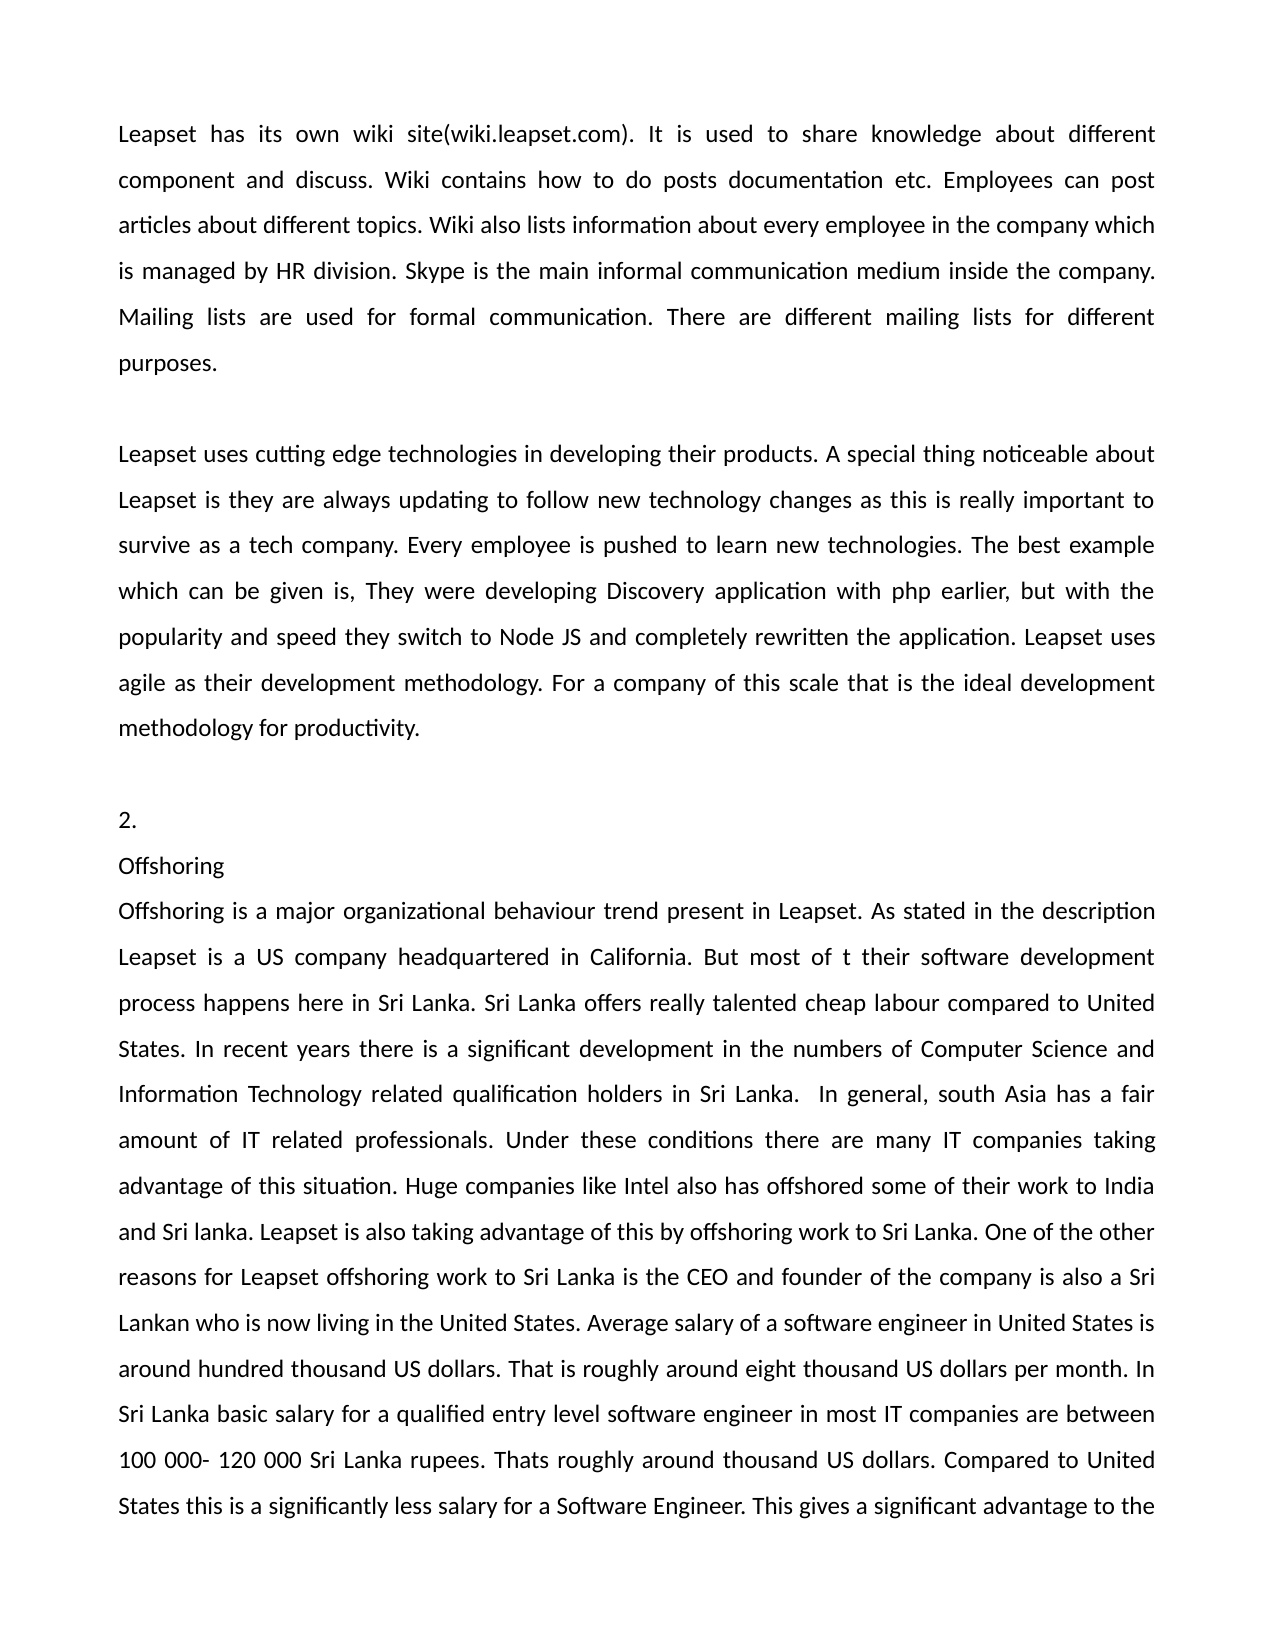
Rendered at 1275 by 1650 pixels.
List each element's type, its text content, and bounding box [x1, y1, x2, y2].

text Offshoring is a major organizational behaviour trend present in Leapset. As stated in the description Leapset is a US company headquartered in California. But most of t their software development process happens here in Sri Lanka. Sri Lanka offers really talented cheap labour compared to United States. In recent years there is a significant development in the numbers of Computer Science and Information Technology related qualification holders in Sri Lanka. In general, south Asia has a fair amount of IT related professionals. Under these conditions there are many IT companies taking advantage of this situation. Huge companies like Intel also has offshored some of their work to India and Sri lanka. Leapset is also taking advantage of this by offshoring work to Sri Lanka. One of the other reasons for Leapset offshoring work to Sri Lanka is the CEO and founder of the company is also a Sri Lankan who is now living in the United States. Average salary of a software engineer in United States is around hundred thousand US dollars. That is roughly around eight thousand US dollars per month. In Sri Lanka basic salary for a qualified entry level software engineer in most IT companies are between 100 000- 120 000 Sri Lanka rupees. Thats roughly around thousand US dollars. Compared to United States this is a significantly less salary for a Software Engineer. This gives a significant advantage to the [118, 896, 1157, 1521]
text Leapset uses cutting edge technologies in developing their products. A special thing noticeable about Leapset is they are always updating to follow new technology changes as this is really important to survive as a tech company. Every employee is pushed to learn new technologies. The best example which can be given is, They were developing Discovery application with php earlier, but with the popularity and speed they switch to Node JS and completely rewritten the application. Leapset uses agile as their development methodology. For a company of this scale that is the ideal development methodology for productivity. [118, 438, 1157, 743]
text 2. [118, 804, 1157, 834]
text Leapset has its own wiki site(wiki.leapset.com). It is used to share knowledge about different component and discuss. Wiki contains how to do posts documentation etc. Employees can post articles about different topics. Wiki also lists information about every employee in the company which is managed by HR division. Skype is the main informal communication medium inside the company. Mailing lists are used for formal communication. There are different mailing lists for different purposes. [118, 118, 1157, 377]
text Offshoring [118, 850, 1157, 880]
